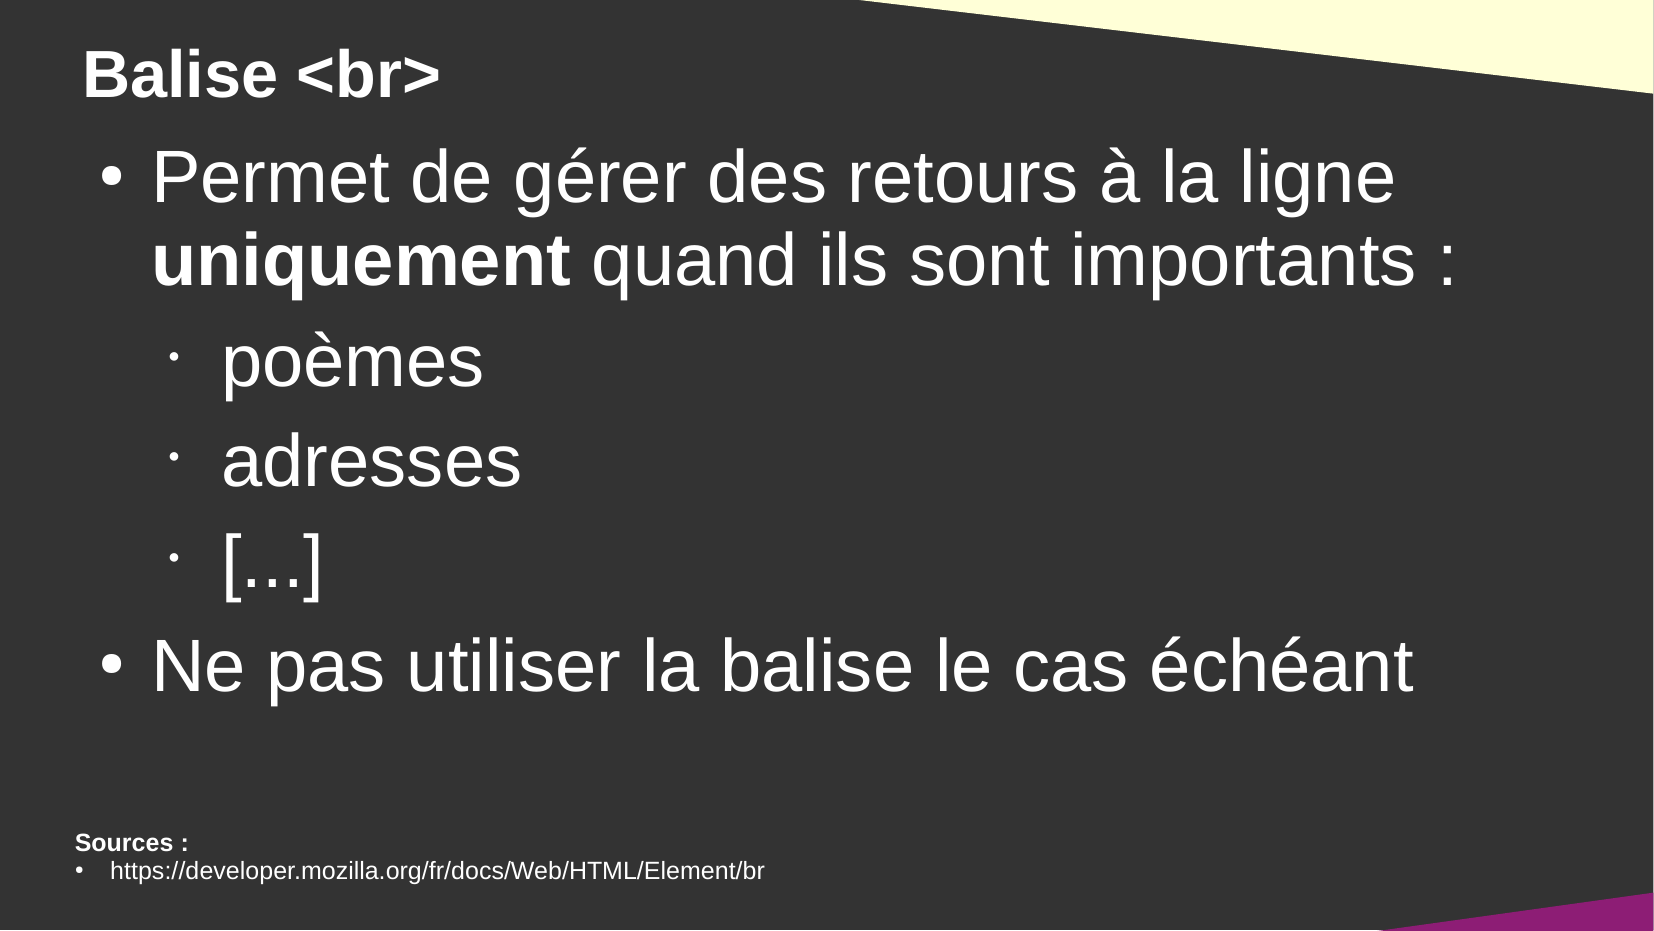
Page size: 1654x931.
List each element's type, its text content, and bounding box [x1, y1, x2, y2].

text_box [1377, 892, 1654, 931]
title Balise <br> [82, 37, 1571, 112]
text_box Sources : https://developer.mozilla.org/fr/docs/Web/HTML/Element/br [59, 821, 1546, 931]
list Permet de gérer des retours à la ligne uniquement quand ils sont importants : poèmes adresses [...] Ne pas utiliser la balise le cas échéant [80, 135, 1620, 709]
text_box [859, 0, 1654, 94]
